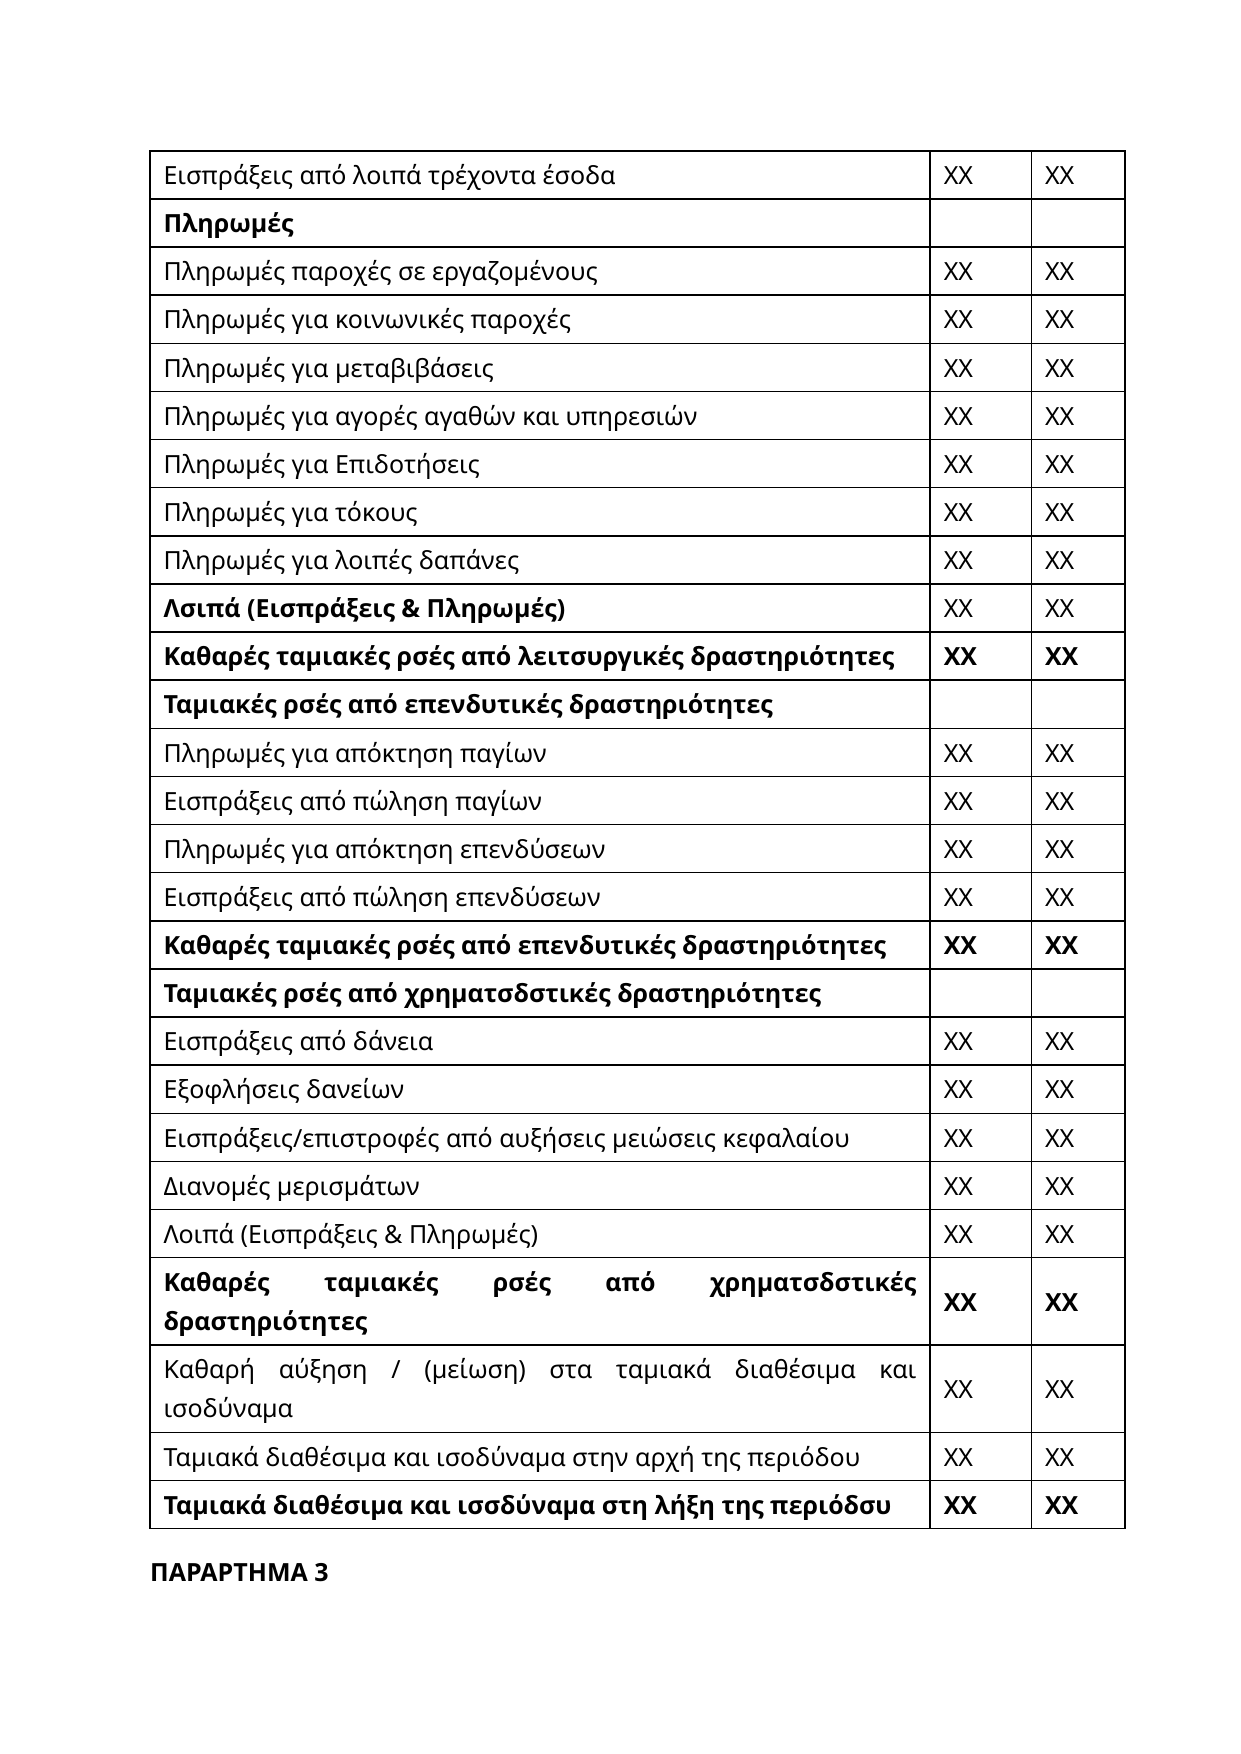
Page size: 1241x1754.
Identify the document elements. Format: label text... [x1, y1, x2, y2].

table_cell XX [931, 729, 1031, 776]
table_cell XX [931, 1066, 1031, 1112]
table_cell Διανομές μερισμάτων [151, 1162, 929, 1209]
table_cell XX [931, 1258, 1031, 1344]
table_cell XX [1032, 873, 1124, 920]
table_cell Καθαρές ταμιακές ρσές από επενδυτικές δραστηριότητες [151, 922, 929, 968]
table_cell XX [1032, 1162, 1124, 1209]
table_cell XX [931, 537, 1031, 583]
table_cell XX [1032, 440, 1124, 487]
table_cell XX [931, 440, 1031, 487]
table_cell XX [931, 922, 1031, 968]
table_cell XX [931, 1433, 1031, 1479]
table_cell Πληρωμές για μεταβιβάσεις [151, 344, 929, 391]
table_cell Ταμιακές ρσές από χρηματσδστικές δραστηριότητες [151, 970, 929, 1016]
table_cell XX [931, 777, 1031, 824]
table_cell XX [1032, 1210, 1124, 1257]
table_cell Λοιπά (Εισπράξεις & Πληρωμές) [151, 1210, 929, 1257]
table_cell XX [931, 1346, 1031, 1431]
table_cell Εξοφλήσεις δανείων [151, 1066, 929, 1112]
table_cell Καθαρές ταμιακές ρσές από λειτσυργικές δραστηριότητες [151, 633, 929, 679]
table_cell XX [1032, 1346, 1124, 1431]
table_cell XX [931, 248, 1031, 294]
table_cell XX [1032, 537, 1124, 583]
table_cell XX [1032, 922, 1124, 968]
table_cell XX [931, 1162, 1031, 1209]
table_cell Λσιπά (Εισπράξεις & Πληρωμές) [151, 585, 929, 631]
table_cell XX [931, 344, 1031, 391]
table_cell XX [1032, 392, 1124, 439]
table_cell XX [931, 392, 1031, 439]
table_cell Πληρωμές για απόκτηση παγίων [151, 729, 929, 776]
table_cell XX [1032, 344, 1124, 391]
table_cell XX [1032, 488, 1124, 535]
table_cell XX [931, 296, 1031, 342]
table_cell Πληρωμές παροχές σε εργαζομένους [151, 248, 929, 294]
table_cell XX [1032, 633, 1124, 679]
text ΠΑΡΑΡΤΗΜΑ 3 [150, 1554, 1090, 1588]
table_cell XX [1032, 1433, 1124, 1479]
table_cell XX [1032, 1481, 1124, 1528]
table_cell [1032, 970, 1124, 1016]
table_cell XX [931, 825, 1031, 872]
table_cell [1032, 200, 1124, 246]
table_cell XX [1032, 777, 1124, 824]
table_cell [1032, 681, 1124, 727]
table_cell XX [931, 873, 1031, 920]
table_cell Ταμιακά διαθέσιμα και ισσδύναμα στη λήξη της περιόδσυ [151, 1481, 929, 1528]
table_cell XX [1032, 825, 1124, 872]
table_cell Εισπράξεις από λοιπά τρέχοντα έσοδα [151, 152, 929, 198]
table_cell XX [931, 633, 1031, 679]
table_cell Εισπράξεις από πώληση επενδύσεων [151, 873, 929, 920]
table_cell Καθαρή αύξηση / (μείωση) στα ταμιακά διαθέσιμα και ισοδύναμα [151, 1346, 929, 1431]
table_cell XX [1032, 1066, 1124, 1112]
table_cell Πληρωμές για λοιπές δαπάνες [151, 537, 929, 583]
table_cell XX [931, 1114, 1031, 1161]
table_cell Εισπράξεις από δάνεια [151, 1018, 929, 1064]
table_cell Εισπράξεις/επιστροφές από αυξήσεις μειώσεις κεφαλαίου [151, 1114, 929, 1161]
table_cell XX [1032, 1258, 1124, 1344]
table_cell Πληρωμές για τόκους [151, 488, 929, 535]
table_cell XX [931, 1481, 1031, 1528]
table_cell Πληρωμές για αγορές αγαθών και υπηρεσιών [151, 392, 929, 439]
table_cell Ταμιακές ρσές από επενδυτικές δραστηριότητες [151, 681, 929, 727]
table_cell Ταμιακά διαθέσιμα και ισοδύναμα στην αρχή της περιόδου [151, 1433, 929, 1479]
table_cell Πληρωμές για κοινωνικές παροχές [151, 296, 929, 342]
table_cell [931, 200, 1031, 246]
table_cell Εισπράξεις από πώληση παγίων [151, 777, 929, 824]
table_cell XX [1032, 585, 1124, 631]
table_cell XX [931, 1018, 1031, 1064]
table_cell Καθαρές ταμιακές ρσές από χρηματσδστικές δραστηριότητες [151, 1258, 929, 1344]
table_cell Πληρωμές για Επιδοτήσεις [151, 440, 929, 487]
table_cell XX [1032, 1114, 1124, 1161]
table_cell XX [931, 1210, 1031, 1257]
table_cell XX [931, 585, 1031, 631]
table_cell XX [1032, 729, 1124, 776]
table_cell Πληρωμές [151, 200, 929, 246]
table_cell Πληρωμές για απόκτηση επενδύσεων [151, 825, 929, 872]
table_cell XX [931, 488, 1031, 535]
table_cell XX [1032, 296, 1124, 342]
table_cell XX [1032, 152, 1124, 198]
table_cell XX [931, 152, 1031, 198]
table_cell XX [1032, 248, 1124, 294]
table_cell XX [1032, 1018, 1124, 1064]
table_cell [931, 681, 1031, 727]
table_cell [931, 970, 1031, 1016]
